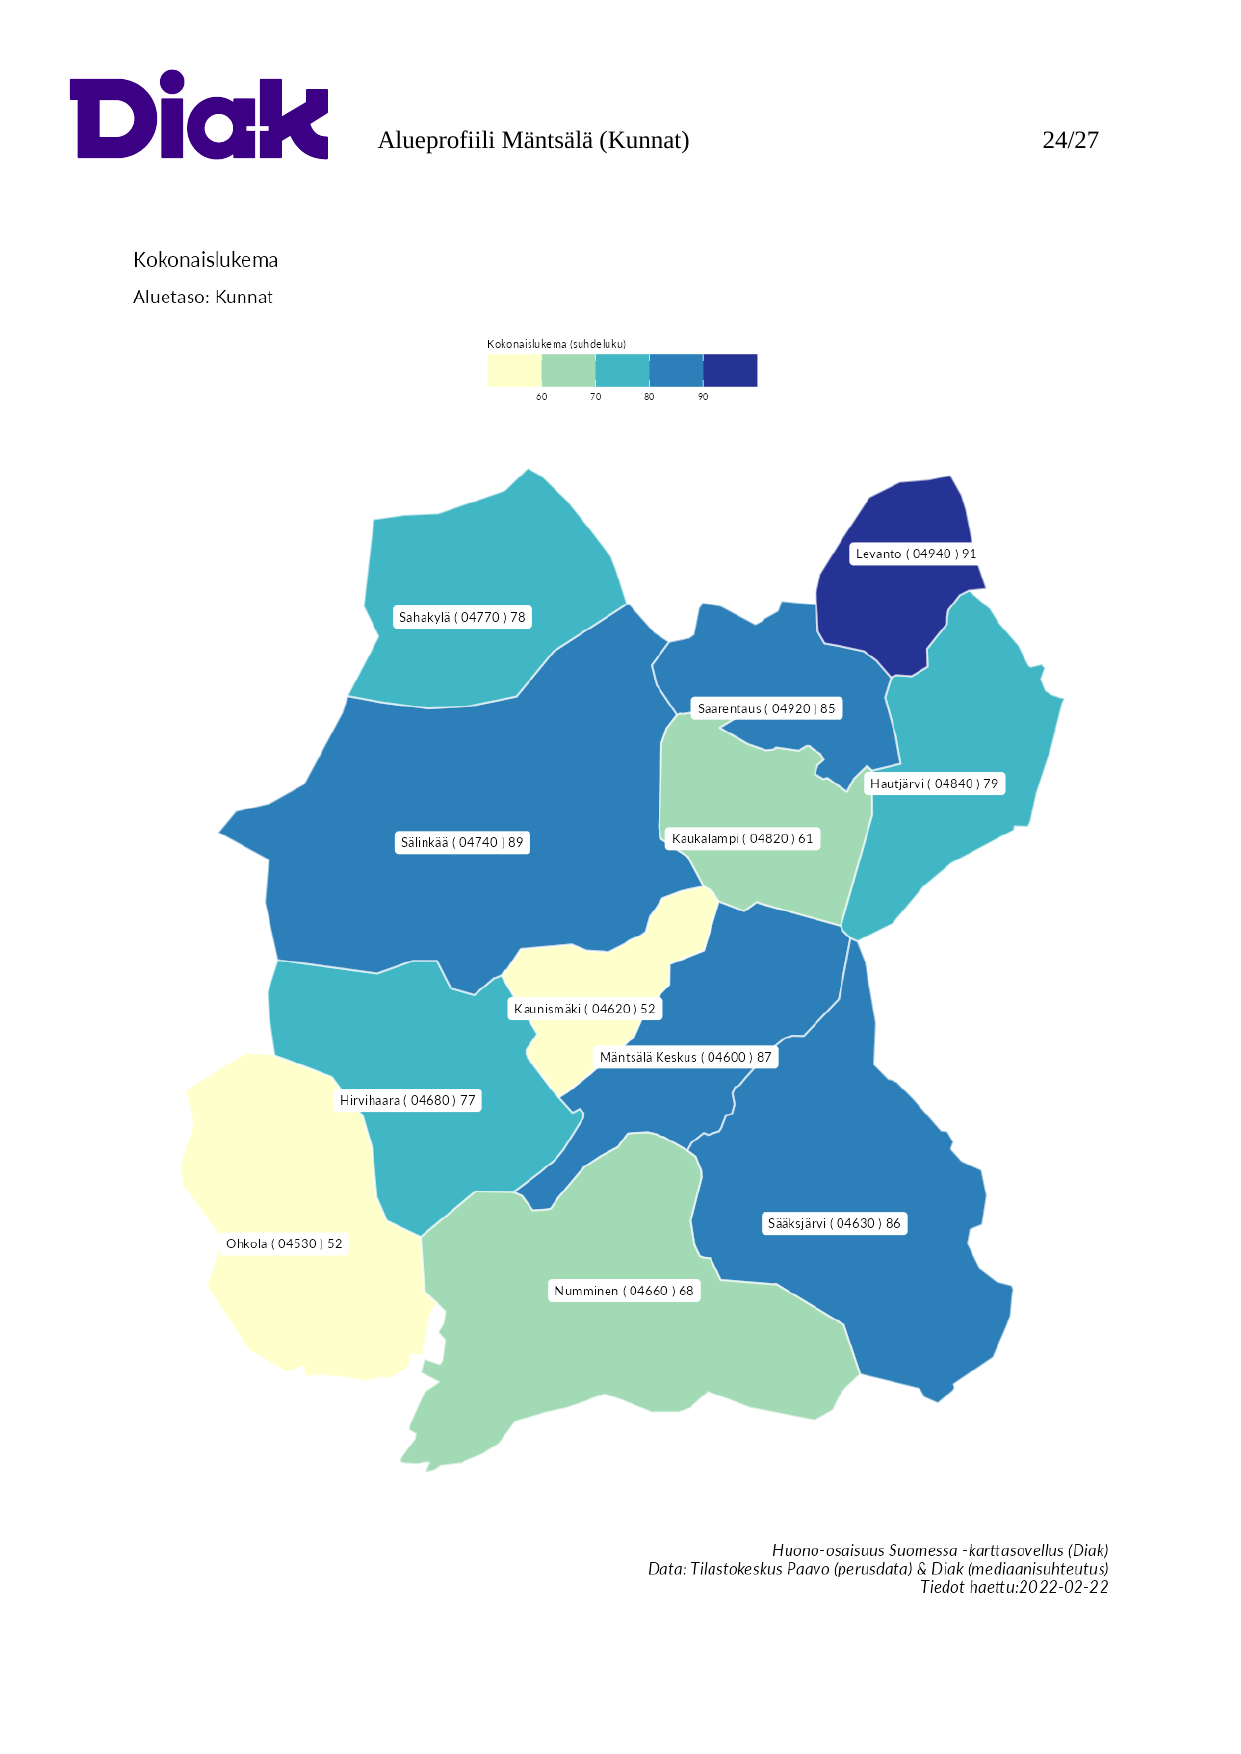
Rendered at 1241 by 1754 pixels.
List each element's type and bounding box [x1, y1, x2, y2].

picture [61, 196, 1179, 1651]
